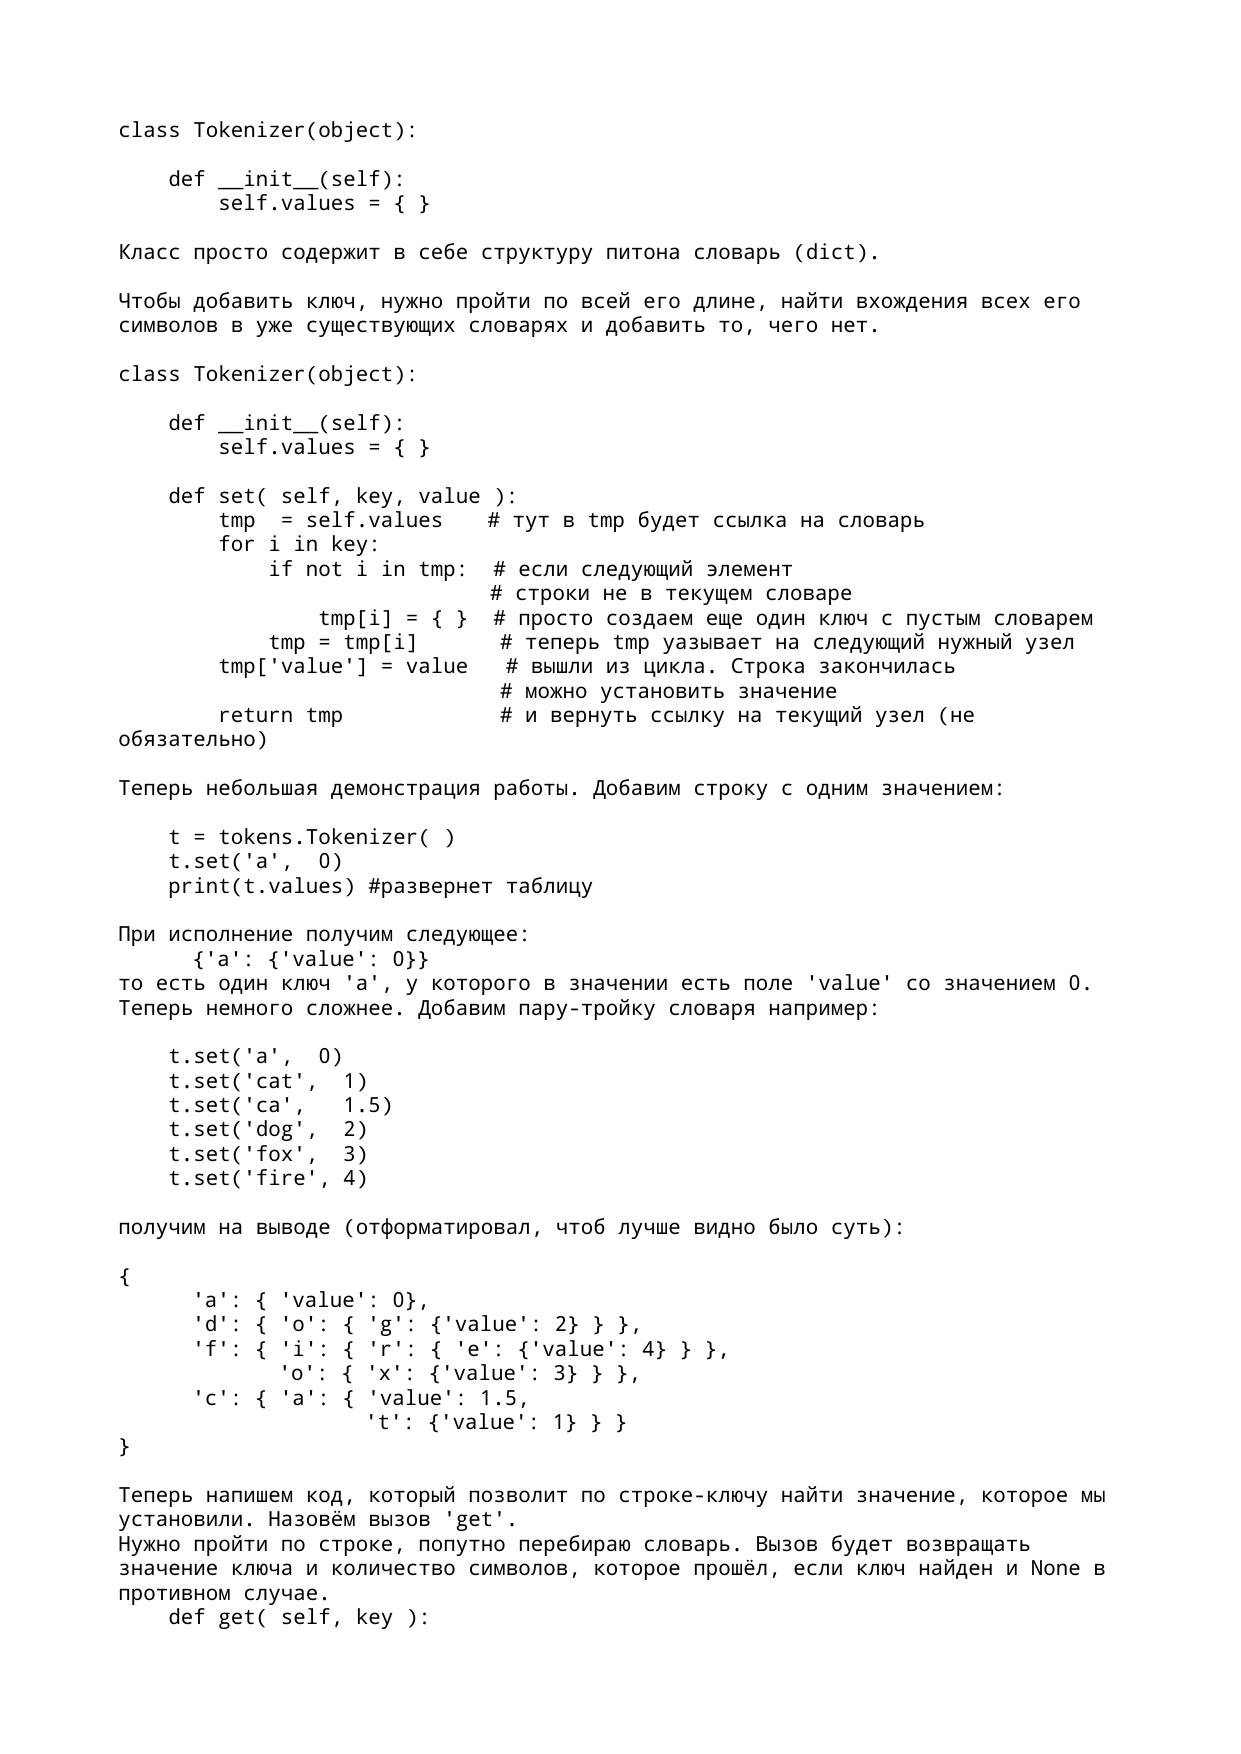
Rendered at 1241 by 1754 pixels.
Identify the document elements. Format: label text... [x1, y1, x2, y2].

text Нужно пройти по строке, попутно перебираю словарь. Вызов будет возвращать значение ключа и количество символов, которое прошёл, если ключ найден и None в противном случае. [118, 1532, 1122, 1605]
text Теперь небольшая демонстрация работы. Добавим строку с одним значением: [118, 776, 1122, 801]
text self.values = { } [118, 191, 1122, 216]
text # строки не в текущем словаре [118, 581, 1122, 606]
text tmp = tmp[i] # теперь tmp уазывает на следующий нужный узел [118, 630, 1122, 654]
text 'c': { 'a': { 'value': 1.5, [118, 1386, 1122, 1410]
text t.set('a', 0) [118, 1044, 1122, 1069]
text def __init__(self): [118, 411, 1122, 435]
text } [118, 1434, 1122, 1459]
text def set( self, key, value ): [118, 484, 1122, 508]
text if not i in tmp: # если следующий элемент [118, 557, 1122, 581]
text 'f': { 'i': { 'r': { 'e': {'value': 4} } }, [118, 1337, 1122, 1361]
text def __init__(self): [118, 167, 1122, 191]
text tmp = self.values # тут в tmp будет ссылка на словарь [118, 508, 1122, 532]
text 'a': { 'value': 0}, [118, 1288, 1122, 1312]
text # можно установить значение [118, 679, 1122, 703]
text tmp['value'] = value # вышли из цикла. Строка закончилась [118, 654, 1122, 679]
text def get( self, key ): [118, 1605, 1122, 1629]
text t.set('fox', 3) [118, 1142, 1122, 1166]
text Теперь напишем код, который позволит по строке-ключу найти значение, которое мы установили. Назовём вызов 'get'. [118, 1483, 1122, 1532]
text то есть один ключ 'a', у которого в значении есть поле 'value' со значением 0. Теперь немного сложнее. Добавим пару-тройку словаря например: [118, 971, 1122, 1020]
text t = tokens.Tokenizer( ) [118, 825, 1122, 849]
text При исполнение получим следующее: [118, 922, 1122, 947]
text print(t.values) #развернет таблицу [118, 874, 1122, 898]
text class Tokenizer(object): [118, 118, 1122, 142]
text t.set('cat', 1) [118, 1069, 1122, 1093]
text { [118, 1264, 1122, 1288]
text t.set('dog', 2) [118, 1117, 1122, 1142]
text 'd': { 'o': { 'g': {'value': 2} } }, [118, 1312, 1122, 1337]
text {'a': {'value': 0}} [118, 947, 1122, 971]
text self.values = { } [118, 435, 1122, 459]
text t.set('ca', 1.5) [118, 1093, 1122, 1117]
text tmp[i] = { } # просто создаем еще один ключ с пустым словарем [118, 606, 1122, 630]
text t.set('a', 0) [118, 849, 1122, 874]
text return tmp # и вернуть ссылку на текущий узел (не обязательно) [118, 703, 1122, 752]
text class Tokenizer(object): [118, 362, 1122, 386]
text 'o': { 'x': {'value': 3} } }, [118, 1361, 1122, 1386]
text t.set('fire', 4) [118, 1166, 1122, 1191]
text получим на выводе (отформатировал, чтоб лучше видно было суть): [118, 1215, 1122, 1239]
text Класс просто содержит в себе структуру питона словарь (dict). [118, 240, 1122, 264]
text for i in key: [118, 532, 1122, 557]
text Чтобы добавить ключ, нужно пройти по всей его длине, найти вхождения всех его символов в уже существующих словарях и добавить то, чего нет. [118, 289, 1122, 337]
text 't': {'value': 1} } } [118, 1410, 1122, 1434]
